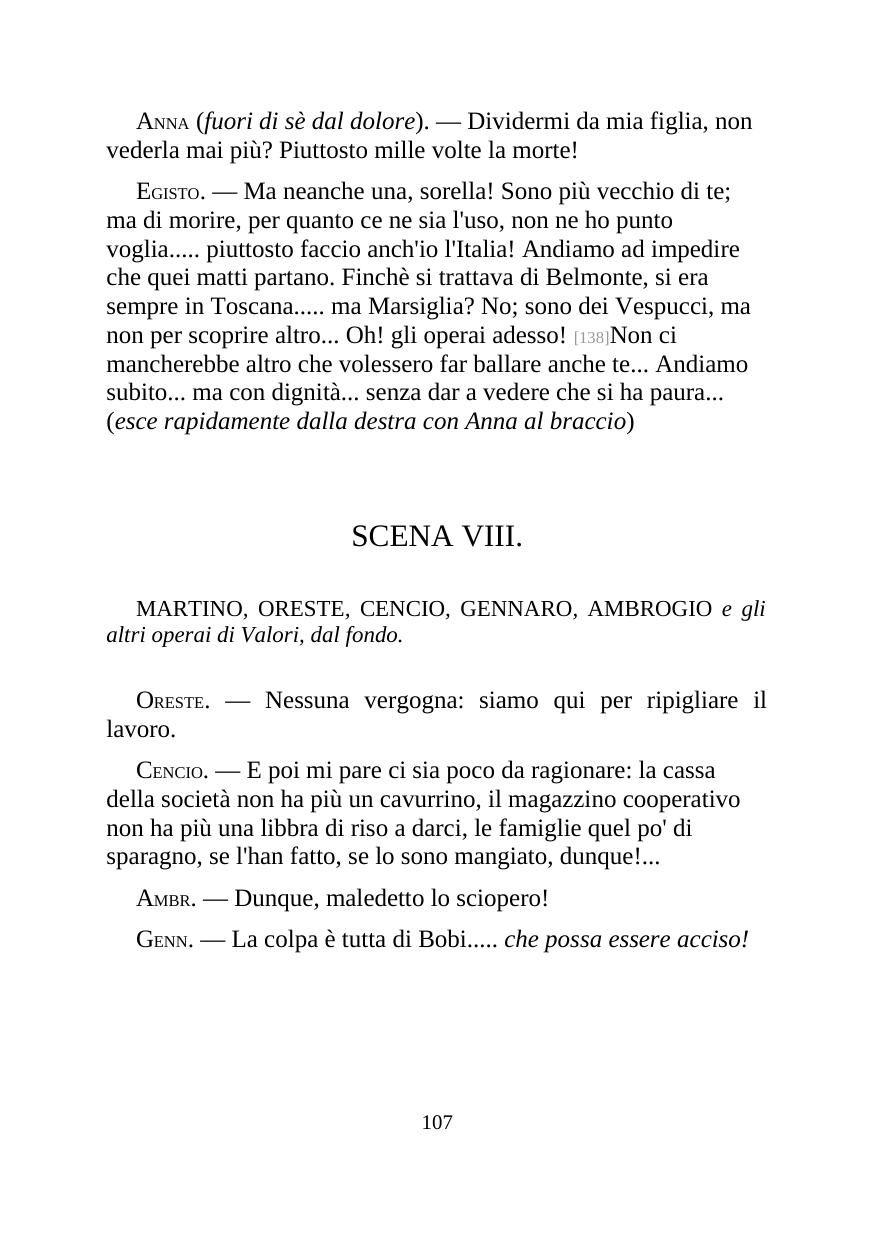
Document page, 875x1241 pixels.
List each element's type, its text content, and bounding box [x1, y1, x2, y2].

text Anna (fuori di sè dal dolore). ― Dividermi da mia figlia, non vederla mai più? Piuttosto mille volte la morte! [106, 106, 768, 164]
text Genn. ― La colpa è tutta di Bobi..... che possa essere acciso! [106, 924, 768, 953]
text Ambr. ― Dunque, maledetto lo sciopero! [106, 883, 768, 911]
text Cencio. ― E poi mi pare ci sia poco da ragionare: la cassa della società non ha più un cavurrino, il magazzino cooperativo non ha più una libbra di riso a darci, le famiglie quel po' di sparagno, se l'han fatto, se lo sono mangiato, dunque!... [106, 755, 768, 870]
text Oreste. ― Nessuna vergogna: siamo qui per ripigliare il lavoro. [106, 685, 768, 743]
subtitle SCENA VIII. [106, 518, 768, 554]
text Egisto. ― Ma neanche una, sorella! Sono più vecchio di te; ma di morire, per quanto ce ne sia l'uso, non ne ho punto voglia..... piuttosto faccio anch'io l'Italia! Andiamo ad impedire che quei matti partano. Finchè si trattava di Belmonte, si era sempre in Toscana..... ma Marsiglia? No; sono dei Vespucci, ma non per scoprire altro... Oh! gli operai adesso! [138]Non ci mancherebbe altro che volessero far ballare anche te... Andiamo subito... ma con dignità... senza dar a vedere che si ha paura... (esce rapidamente dalla destra con Anna al braccio) [106, 176, 768, 435]
text MARTINO, ORESTE, CENCIO, GENNARO, AMBROGIO e gli altri operai di Valori, dal fondo. [106, 595, 768, 648]
